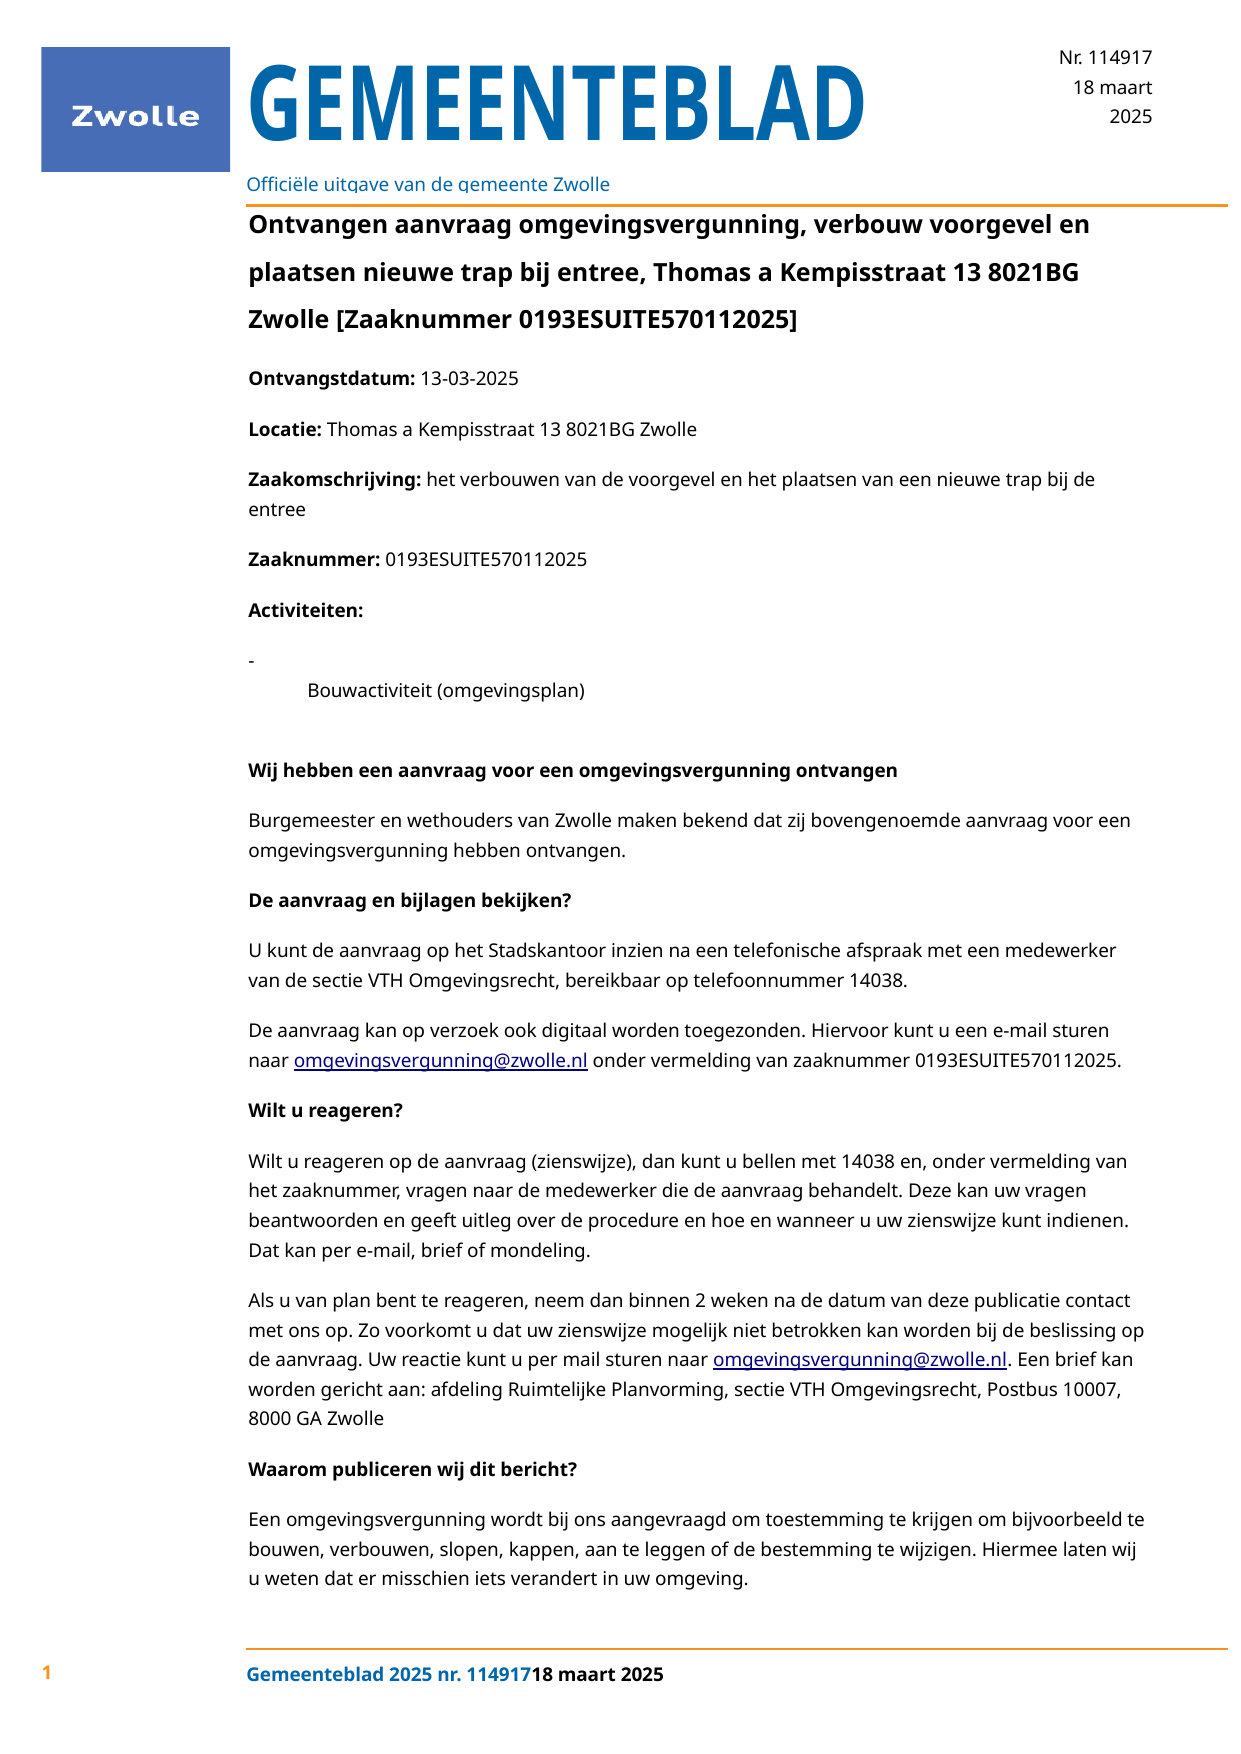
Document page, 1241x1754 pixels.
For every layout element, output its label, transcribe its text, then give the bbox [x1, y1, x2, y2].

text Burgemeester en wethouders van Zwolle maken bekend dat zij bovengenoemde aanvraag voor een omgevingsvergunning hebben ontvangen. [248, 807, 1152, 862]
text Ontvangstdatum: 13-03-2025 [248, 366, 1152, 391]
text Ontvangen aanvraag omgevingsvergunning, verbouw voorgevel en plaatsen nieuwe trap bij entree, Thomas a Kempisstraat 13 8021BG Zwolle [Zaaknummer 0193ESUITE570112025] [248, 207, 1152, 336]
text Zaakomschrijving: het verbouwen van de voorgevel en het plaatsen van een nieuwe trap bij de entree [248, 466, 1152, 522]
text Wilt u reageren op de aanvraag (zienswijze), dan kunt u bellen met 14038 en, onder vermelding van het zaaknummer, vragen naar de medewerker die de aanvraag behandelt. Deze kan uw vragen beantwoorden en geeft uitleg over de procedure en hoe en wanneer u uw zienswijze kunt indienen. Dat kan per e-mail, brief of mondeling. [248, 1148, 1152, 1262]
text Wilt u reageren? [248, 1098, 1152, 1123]
text Als u van plan bent te reageren, neem dan binnen 2 weken na de datum van deze publicatie contact met ons op. Zo voorkomt u dat uw zienswijze mogelijk niet betrokken kan worden bij de beslissing op de aanvraag. Uw reactie kunt u per mail sturen naar omgevingsvergunning@zwolle.nl. Een brief kan worden gericht aan: afdeling Ruimtelijke Planvorming, sectie VTH Omgevingsrecht, Postbus 10007, 8000 GA Zwolle [248, 1287, 1152, 1431]
text De aanvraag en bijlagen bekijken? [248, 887, 1152, 913]
list Bouwactiviteit (omgevingsplan) [248, 677, 1152, 702]
text Een omgevingsvergunning wordt bij ons aangevraagd om toestemming te krijgen om bijvoorbeeld te bouwen, verbouwen, slopen, kappen, aan te leggen of de bestemming te wijzigen. Hiermee laten wij u weten dat er misschien iets verandert in uw omgeving. [248, 1506, 1152, 1591]
text Wij hebben een aanvraag voor een omgevingsvergunning ontvangen [248, 757, 1152, 782]
text De aanvraag kan op verzoek ook digitaal worden toegezonden. Hiervoor kunt u een e-mail sturen naar omgevingsvergunning@zwolle.nl onder vermelding van zaaknummer 0193ESUITE570112025. [248, 1018, 1152, 1073]
text Waarom publiceren wij dit bericht? [248, 1456, 1152, 1482]
text Locatie: Thomas a Kempisstraat 13 8021BG Zwolle [248, 416, 1152, 442]
picture [41, 47, 231, 172]
text Zaaknummer: 0193ESUITE570112025 [248, 546, 1152, 572]
text Activiteiten: [248, 597, 1152, 622]
text U kunt de aanvraag op het Stadskantoor inzien na een telefonische afspraak met een medewerker van de sectie VTH Omgevingsrecht, bereikbaar op telefoonnummer 14038. [248, 938, 1152, 993]
